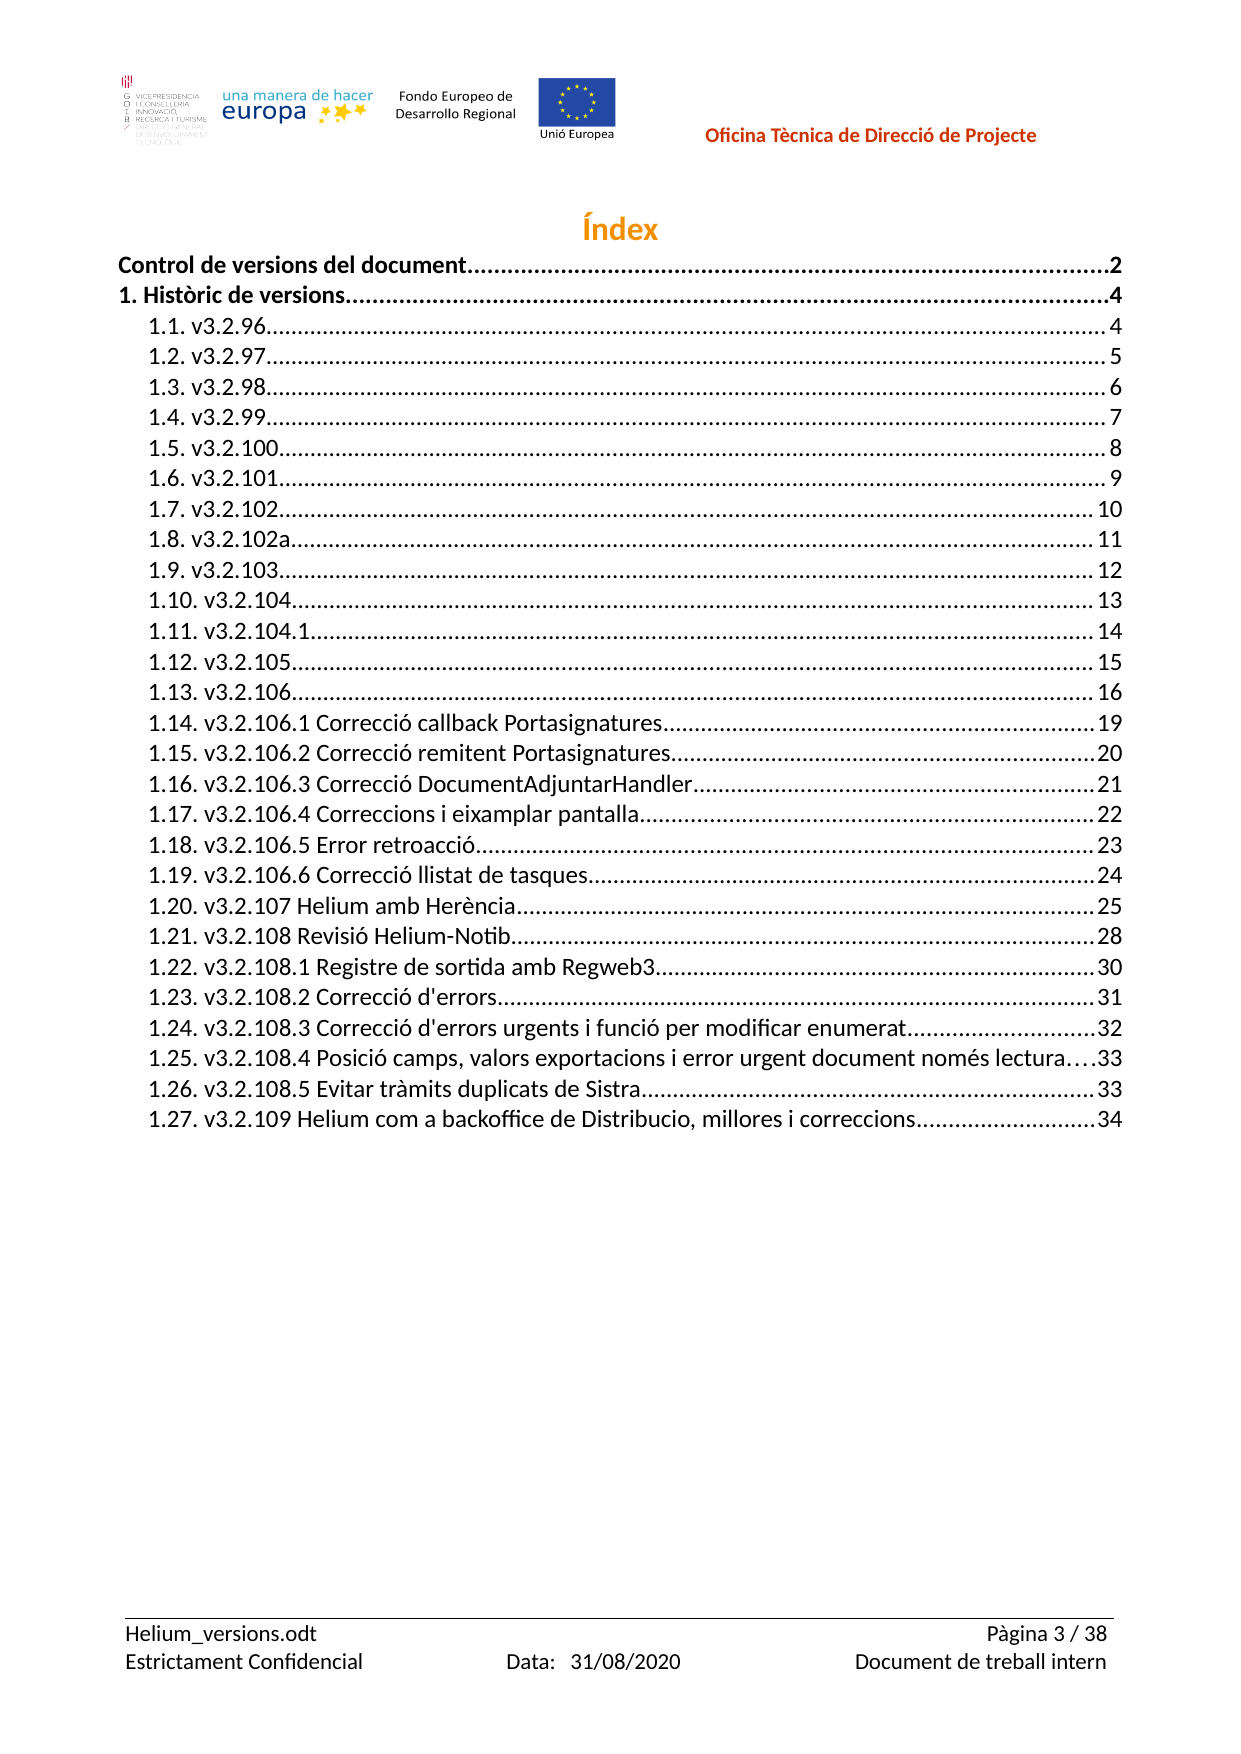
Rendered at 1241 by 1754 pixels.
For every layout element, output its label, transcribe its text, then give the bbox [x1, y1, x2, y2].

text Control de versions del document 2 [118, 249, 1122, 279]
text 1.11. v3.2.104.1 14 [148, 615, 1122, 646]
text 1.24. v3.2.108.3 Correcció d'errors urgents i funció per modificar enumerat 32 [148, 1012, 1122, 1042]
text 1.22. v3.2.108.1 Registre de sortida amb Regweb3 30 [148, 951, 1122, 981]
text 1.1. v3.2.96 4 [148, 310, 1122, 341]
text Índex [118, 208, 1122, 249]
text 1.9. v3.2.103 12 [148, 554, 1122, 585]
text 1.7. v3.2.102 10 [148, 493, 1122, 524]
text 1.25. v3.2.108.4 Posició camps, valors exportacions i error urgent document només lectura 33 [148, 1042, 1122, 1073]
text 1.27. v3.2.109 Helium com a backoffice de Distribucio, millores i correccions 34 [148, 1103, 1122, 1134]
text 1.13. v3.2.106 16 [148, 676, 1122, 707]
text 1.18. v3.2.106.5 Error retroacció 23 [148, 829, 1122, 859]
text 1.23. v3.2.108.2 Correcció d'errors 31 [148, 981, 1122, 1012]
text 1.14. v3.2.106.1 Correcció callback Portasignatures 19 [148, 707, 1122, 737]
text 1.26. v3.2.108.5 Evitar tràmits duplicats de Sistra 33 [148, 1073, 1122, 1103]
text 1.16. v3.2.106.3 Correcció DocumentAdjuntarHandler 21 [148, 768, 1122, 798]
picture [219, 73, 621, 147]
text 1.6. v3.2.101 9 [148, 463, 1122, 493]
text 1.3. v3.2.98 6 [148, 371, 1122, 402]
text 1.21. v3.2.108 Revisió Helium-Notib 28 [148, 920, 1122, 951]
text 1.15. v3.2.106.2 Correcció remitent Portasignatures 20 [148, 737, 1122, 768]
text 1.8. v3.2.102a 11 [148, 524, 1122, 554]
text 1.2. v3.2.97 5 [148, 341, 1122, 371]
text 1.10. v3.2.104 13 [148, 585, 1122, 615]
text 1.12. v3.2.105 15 [148, 646, 1122, 676]
text 1.19. v3.2.106.6 Correcció llistat de tasques 24 [148, 859, 1122, 890]
picture [118, 73, 213, 147]
text 1. Històric de versions 4 [118, 279, 1122, 310]
text 1.5. v3.2.100 8 [148, 432, 1122, 463]
text 1.4. v3.2.99 7 [148, 402, 1122, 432]
text 1.17. v3.2.106.4 Correccions i eixamplar pantalla 22 [148, 798, 1122, 829]
text 1.20. v3.2.107 Helium amb Herència 25 [148, 890, 1122, 920]
